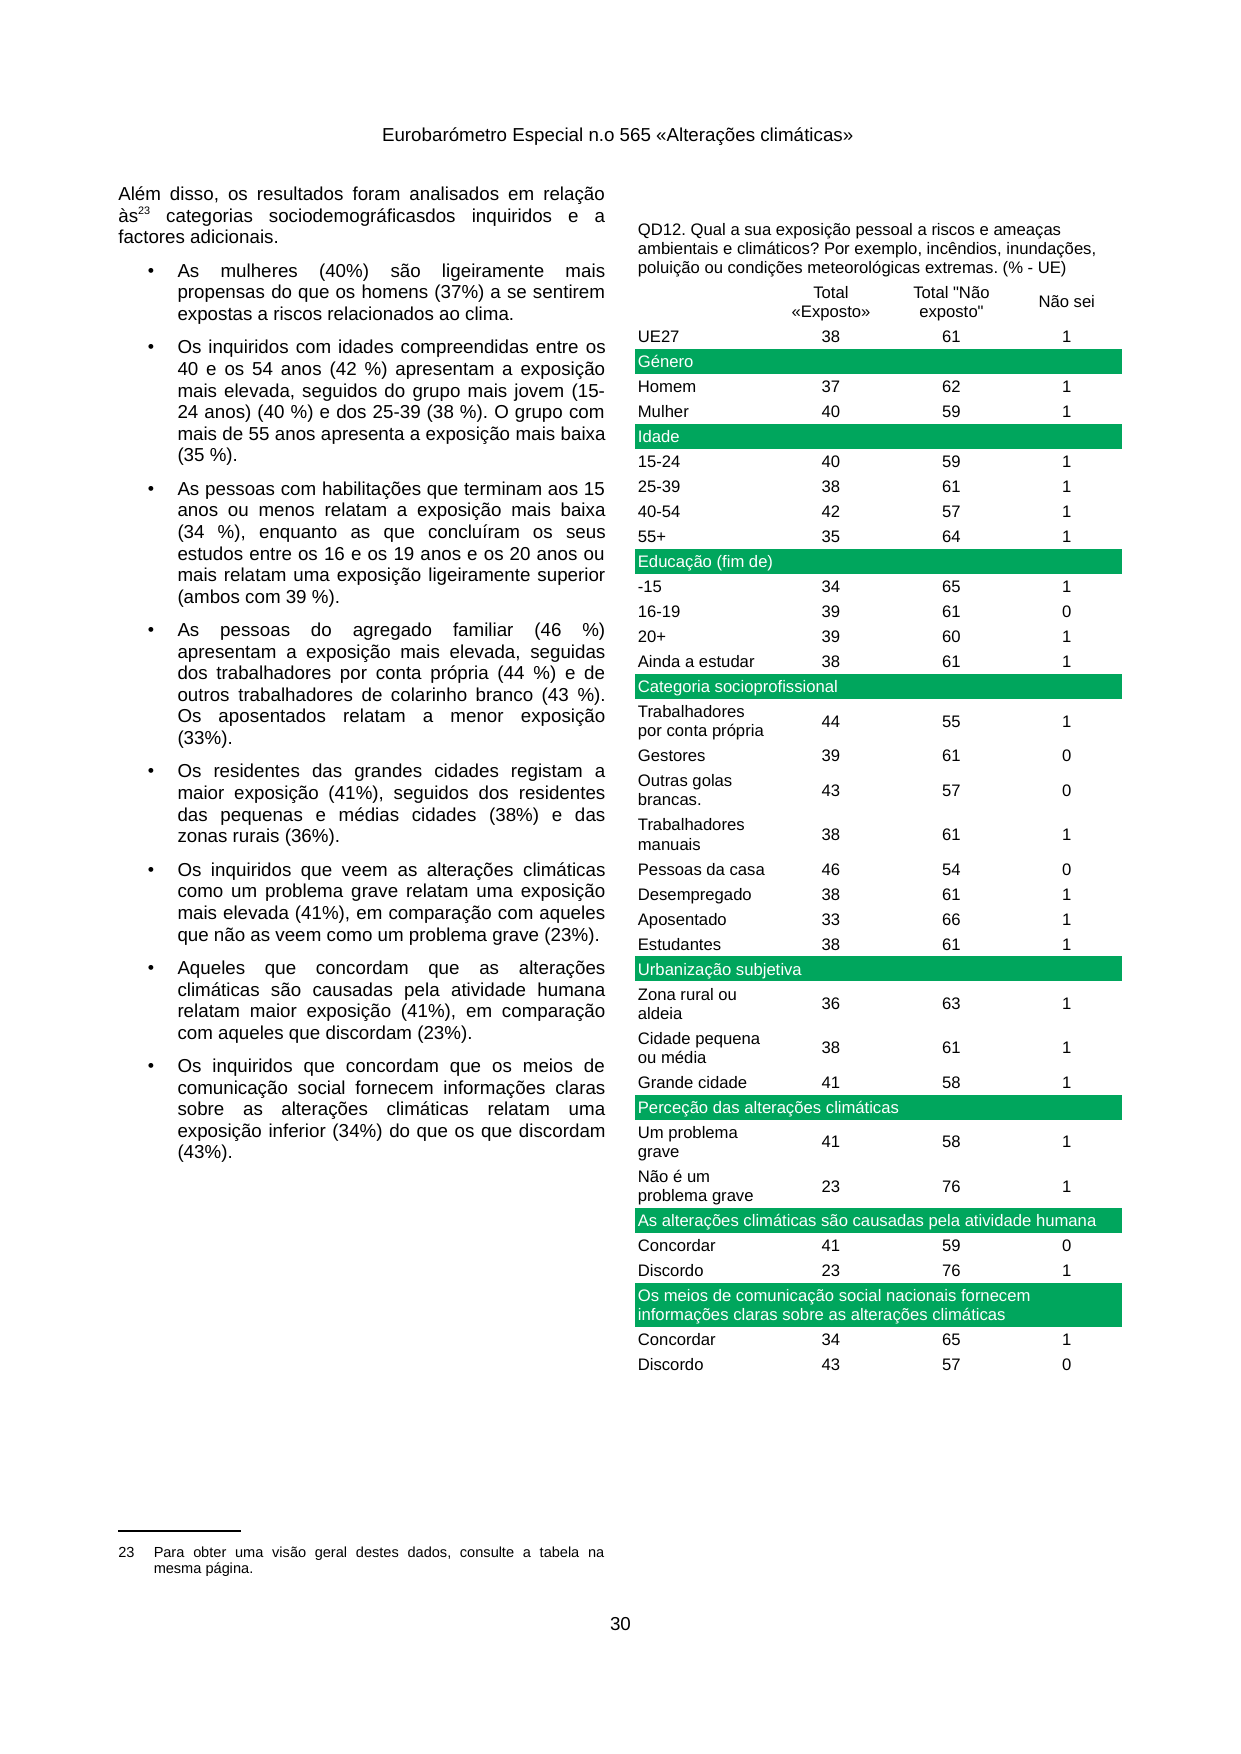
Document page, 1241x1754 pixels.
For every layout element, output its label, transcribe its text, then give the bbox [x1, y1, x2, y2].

table_cell -15 [635, 574, 770, 599]
table_cell 36 [770, 981, 891, 1026]
list As pessoas com habilitações que terminam aos 15 anos ou menos relatam a exposição mais baixa (34 %), enquanto as que concluíram os seus estudos entre os 16 e os 19 anos e os 20 anos ou mais relatam uma exposição ligeiramente superior (ambos com 39 %). [148, 478, 605, 607]
table_cell 38 [770, 1026, 891, 1070]
table_cell 0 [1011, 743, 1122, 768]
table_cell 1 [1011, 699, 1122, 743]
table_cell 43 [770, 768, 891, 812]
table_cell 16-19 [635, 599, 770, 624]
table_cell 1 [1011, 1120, 1122, 1164]
table_cell 43 [770, 1352, 891, 1377]
table_cell 61 [891, 324, 1011, 349]
table_cell 64 [891, 524, 1011, 549]
table_cell 38 [770, 931, 891, 956]
table_cell 38 [770, 324, 891, 349]
table_cell 55+ [635, 524, 770, 549]
table_cell Idade [635, 424, 1122, 449]
table_cell 57 [891, 1352, 1011, 1377]
table_cell 35 [770, 524, 891, 549]
table_cell 39 [770, 624, 891, 649]
table_cell 62 [891, 374, 1011, 399]
table_cell 42 [770, 499, 891, 524]
table_cell 59 [891, 399, 1011, 424]
table_cell 61 [891, 1026, 1011, 1070]
table_cell 15-24 [635, 449, 770, 474]
table_cell 1 [1011, 499, 1122, 524]
table_cell 61 [891, 599, 1011, 624]
table_cell 46 [770, 856, 891, 881]
table_cell 41 [770, 1233, 891, 1258]
table_cell Trabalhadores por conta própria [635, 699, 770, 743]
table_cell Urbanização subjetiva [635, 956, 1122, 981]
table_cell Educação (fim de) [635, 549, 1122, 574]
table_cell Pessoas da casa [635, 856, 770, 881]
table_cell 55 [891, 699, 1011, 743]
table_cell Cidade pequena ou média [635, 1026, 770, 1070]
table_cell Ainda a estudar [635, 649, 770, 674]
table_cell 25-39 [635, 474, 770, 499]
table_cell 1 [1011, 906, 1122, 931]
table_cell Total "Não exposto" [891, 280, 1011, 324]
table_cell Género [635, 349, 1122, 374]
table_cell Perceção das alterações climáticas [635, 1095, 1122, 1120]
table_cell 0 [1011, 1352, 1122, 1377]
table_cell 61 [891, 881, 1011, 906]
table_cell 1 [1011, 1070, 1122, 1095]
table_cell 61 [891, 743, 1011, 768]
table_cell 1 [1011, 1026, 1122, 1070]
table_cell Gestores [635, 743, 770, 768]
table_cell Um problema grave [635, 1120, 770, 1164]
table_cell Mulher [635, 399, 770, 424]
list Aqueles que concordam que as alterações climáticas são causadas pela atividade humana relatam maior exposição (41%), em comparação com aqueles que discordam (23%). [148, 957, 605, 1043]
table_cell Homem [635, 374, 770, 399]
table_cell 61 [891, 812, 1011, 856]
table_cell 76 [891, 1164, 1011, 1208]
table_cell 54 [891, 856, 1011, 881]
table_cell Total «Exposto» [770, 280, 891, 324]
table_cell 1 [1011, 812, 1122, 856]
table_cell 38 [770, 474, 891, 499]
table_cell 1 [1011, 981, 1122, 1026]
table_cell 58 [891, 1120, 1011, 1164]
table_cell 66 [891, 906, 1011, 931]
table_cell 34 [770, 574, 891, 599]
table_cell 61 [891, 931, 1011, 956]
table_cell 1 [1011, 1258, 1122, 1283]
table_cell 34 [770, 1327, 891, 1352]
table_cell 1 [1011, 1327, 1122, 1352]
table_cell 33 [770, 906, 891, 931]
table_cell 60 [891, 624, 1011, 649]
table_cell UE27 [635, 324, 770, 349]
table_cell Não é um problema grave [635, 1164, 770, 1208]
list As mulheres (40%) são ligeiramente mais propensas do que os homens (37%) a se sentirem expostas a riscos relacionados ao clima. [148, 259, 605, 324]
table_cell 57 [891, 499, 1011, 524]
table_cell 1 [1011, 1164, 1122, 1208]
table_cell 1 [1011, 931, 1122, 956]
table_cell 61 [891, 649, 1011, 674]
table_cell 1 [1011, 474, 1122, 499]
table_cell 38 [770, 649, 891, 674]
table_cell Outras golas brancas. [635, 768, 770, 812]
table_cell 59 [891, 449, 1011, 474]
table_cell Zona rural ou aldeia [635, 981, 770, 1026]
table_cell Concordar [635, 1327, 770, 1352]
table_cell 23 [770, 1258, 891, 1283]
table_cell 63 [891, 981, 1011, 1026]
table_cell 38 [770, 881, 891, 906]
table_cell 65 [891, 574, 1011, 599]
table_cell 61 [891, 474, 1011, 499]
table_cell 0 [1011, 1233, 1122, 1258]
table_cell 37 [770, 374, 891, 399]
table_cell 0 [1011, 599, 1122, 624]
table_cell Não sei [1011, 280, 1122, 324]
list Os inquiridos que veem as alterações climáticas como um problema grave relatam uma exposição mais elevada (41%), em comparação com aqueles que não as veem como um problema grave (23%). [148, 858, 605, 945]
table_cell Discordo [635, 1352, 770, 1377]
table_cell 57 [891, 768, 1011, 812]
list Os residentes das grandes cidades registam a maior exposição (41%), seguidos dos residentes das pequenas e médias cidades (38%) e das zonas rurais (36%). [148, 760, 605, 847]
table_cell 1 [1011, 524, 1122, 549]
table_cell 1 [1011, 649, 1122, 674]
text Além disso, os resultados foram analisados em relação às categorias sociodemográficasdos inquiridos e a factores adicionais. [118, 183, 605, 248]
table_cell Categoria socioprofissional [635, 674, 1122, 699]
table_cell Concordar [635, 1233, 770, 1258]
table_cell Grande cidade [635, 1070, 770, 1095]
table_cell As alterações climáticas são causadas pela atividade humana [635, 1208, 1122, 1233]
table_cell 1 [1011, 324, 1122, 349]
table_cell 1 [1011, 574, 1122, 599]
table_cell 23 [770, 1164, 891, 1208]
table_cell Trabalhadores manuais [635, 812, 770, 856]
table_cell Discordo [635, 1258, 770, 1283]
text Para obter uma visão geral destes dados, consulte a tabela na mesma página. [118, 1543, 605, 1577]
table_cell 40-54 [635, 499, 770, 524]
list As pessoas do agregado familiar (46 %) apresentam a exposição mais elevada, seguidas dos trabalhadores por conta própria (44 %) e de outros trabalhadores de colarinho branco (43 %). Os aposentados relatam a menor exposição (33%). [148, 619, 605, 748]
table_cell 40 [770, 449, 891, 474]
table_cell 76 [891, 1258, 1011, 1283]
table_cell 20+ [635, 624, 770, 649]
table_cell 1 [1011, 881, 1122, 906]
table_cell 38 [770, 812, 891, 856]
table_cell 0 [1011, 856, 1122, 881]
table_cell 1 [1011, 624, 1122, 649]
table_header QD12. Qual a sua exposição pessoal a riscos e ameaças ambientais e climáticos? Por exemplo, incêndios, inundações, poluição ou condições meteorológicas extremas. (% - UE) [635, 216, 1122, 280]
table_cell [635, 280, 770, 324]
table_cell 1 [1011, 399, 1122, 424]
table_cell Desempregado [635, 881, 770, 906]
table_cell Aposentado [635, 906, 770, 931]
table_cell 41 [770, 1120, 891, 1164]
table_cell Estudantes [635, 931, 770, 956]
table_cell 65 [891, 1327, 1011, 1352]
table_cell 0 [1011, 768, 1122, 812]
table_cell 39 [770, 599, 891, 624]
list Os inquiridos que concordam que os meios de comunicação social fornecem informações claras sobre as alterações climáticas relatam uma exposição inferior (34%) do que os que discordam (43%). [148, 1055, 605, 1163]
table_cell 1 [1011, 374, 1122, 399]
table_cell 39 [770, 743, 891, 768]
list Os inquiridos com idades compreendidas entre os 40 e os 54 anos (42 %) apresentam a exposição mais elevada, seguidos do grupo mais jovem (15-24 anos) (40 %) e dos 25-39 (38 %). O grupo com mais de 55 anos apresenta a exposição mais baixa (35 %). [148, 336, 605, 466]
table_cell Os meios de comunicação social nacionais fornecem informações claras sobre as alterações climáticas [635, 1283, 1122, 1327]
table_cell 40 [770, 399, 891, 424]
table_cell 58 [891, 1070, 1011, 1095]
table_cell 1 [1011, 449, 1122, 474]
table_cell 44 [770, 699, 891, 743]
table_cell 41 [770, 1070, 891, 1095]
table_cell 59 [891, 1233, 1011, 1258]
